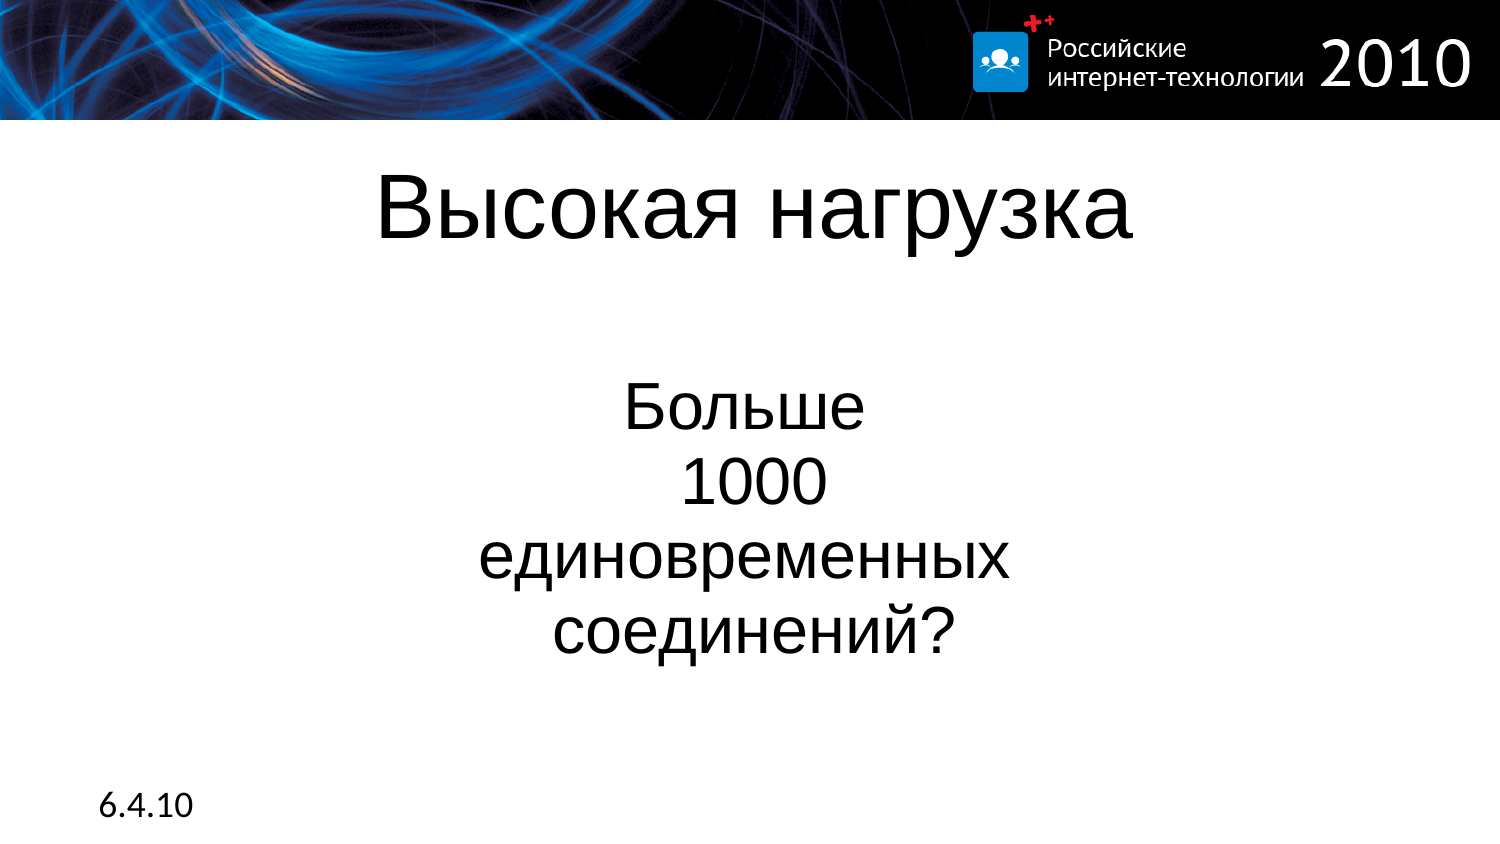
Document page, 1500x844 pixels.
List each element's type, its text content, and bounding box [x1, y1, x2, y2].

picture [0, 0, 1500, 120]
title Высокая нагрузка [79, 149, 1430, 264]
subtitle Больше 1000 единовременных соединений? [79, 272, 1430, 765]
